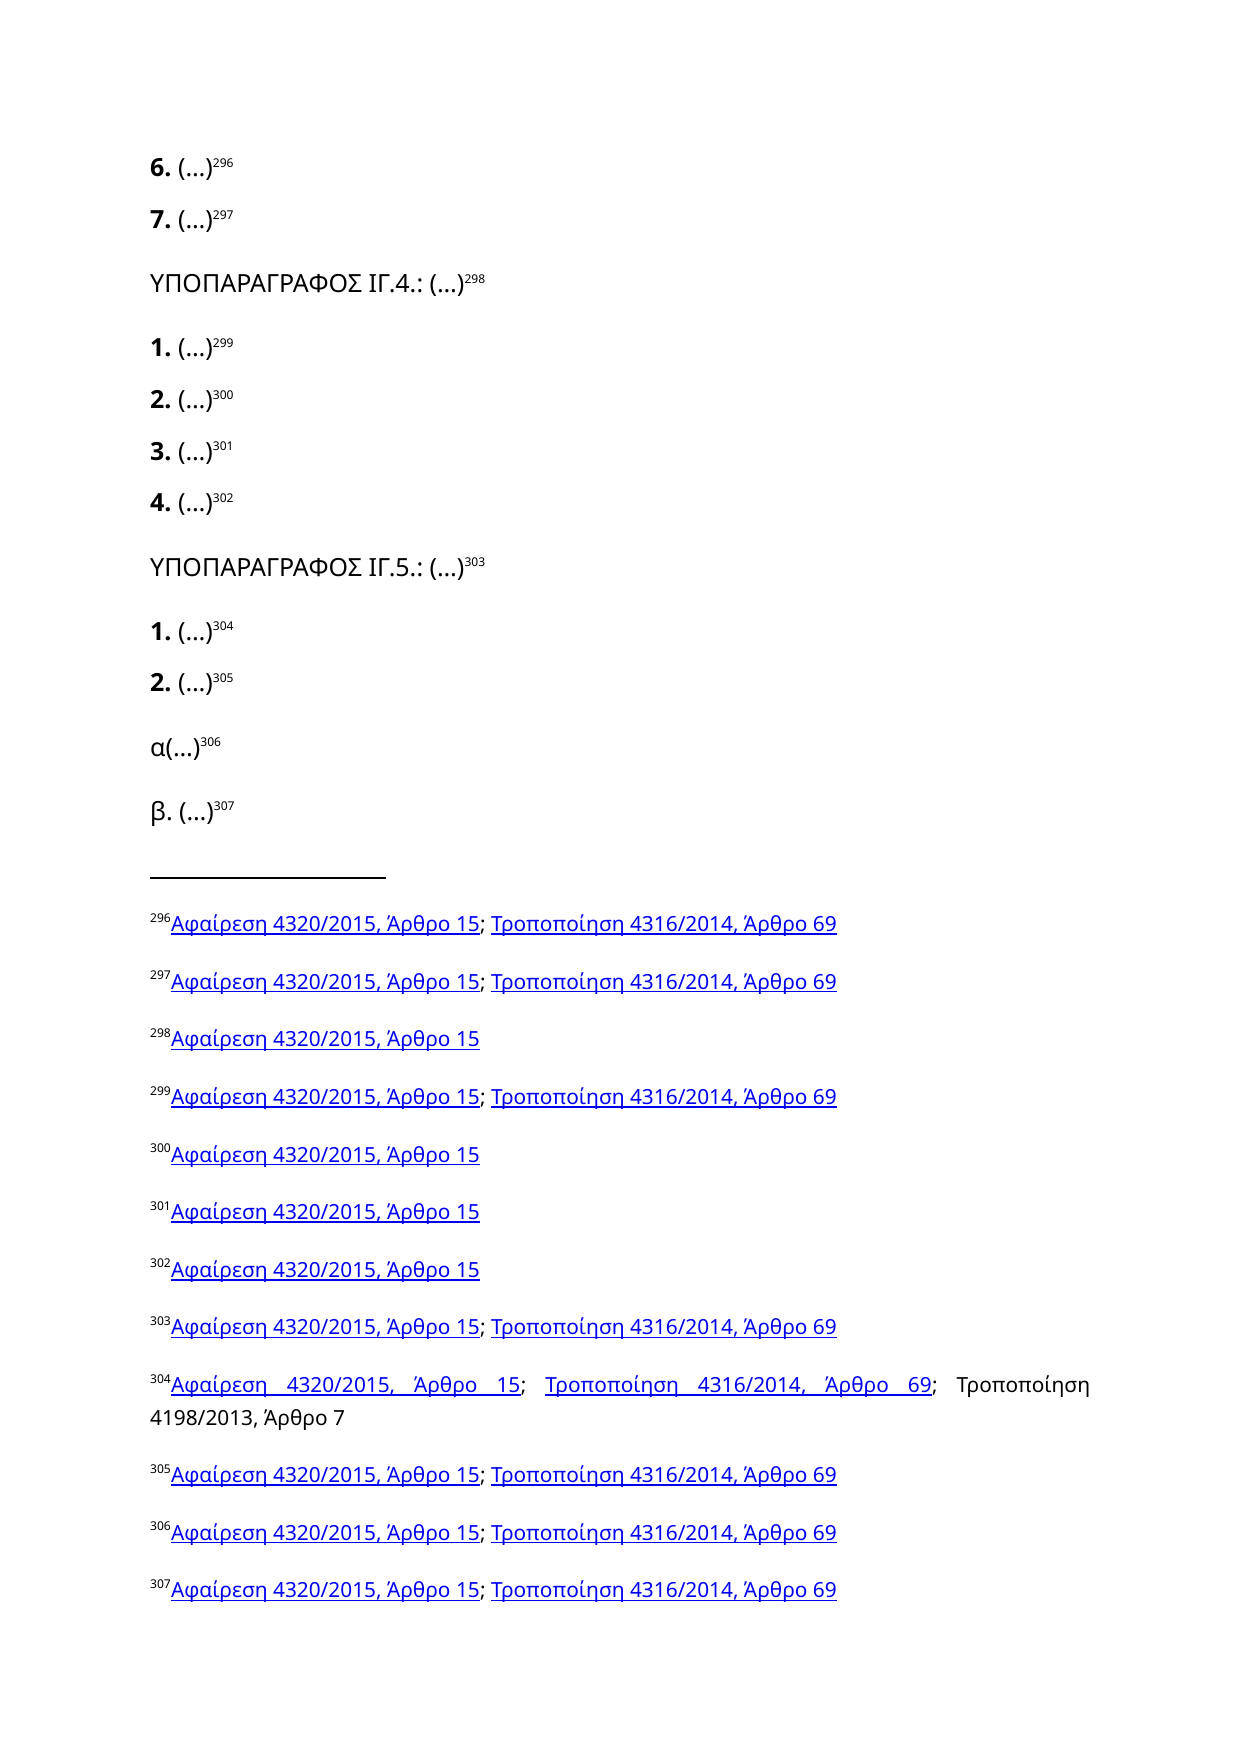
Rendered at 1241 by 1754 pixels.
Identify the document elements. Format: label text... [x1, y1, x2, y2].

text 4. (…) [150, 485, 1090, 519]
text Αφαίρεση 4320/2015, Άρθρο 15; Τροποποίηση 4316/2014, Άρθρο 69 [150, 909, 1090, 938]
text ΥΠΟΠΑΡΑΓΡΑΦΟΣ ΙΓ.4.: (…) [150, 266, 1090, 300]
text 2. (…) [150, 382, 1090, 416]
text Αφαίρεση 4320/2015, Άρθρο 15; Τροποποίηση 4316/2014, Άρθρο 69 [150, 1460, 1090, 1489]
text Αφαίρεση 4320/2015, Άρθρο 15 [150, 1197, 1090, 1226]
text Αφαίρεση 4320/2015, Άρθρο 15 [150, 1140, 1090, 1168]
text 2. (…) [150, 665, 1090, 699]
text Αφαίρεση 4320/2015, Άρθρο 15; Τροποποίηση 4316/2014, Άρθρο 69 [150, 1518, 1090, 1546]
text 1. (…) [150, 330, 1090, 364]
text α(…) [150, 729, 1090, 763]
text 6. (…) [150, 150, 1090, 184]
text Αφαίρεση 4320/2015, Άρθρο 15; Τροποποίηση 4316/2014, Άρθρο 69 [150, 967, 1090, 995]
text 3. (…) [150, 433, 1090, 467]
text Αφαίρεση 4320/2015, Άρθρο 15; Τροποποίηση 4316/2014, Άρθρο 69 [150, 1576, 1090, 1604]
text Αφαίρεση 4320/2015, Άρθρο 15 [150, 1255, 1090, 1283]
text Αφαίρεση 4320/2015, Άρθρο 15; Τροποποίηση 4316/2014, Άρθρο 69 [150, 1082, 1090, 1111]
text Αφαίρεση 4320/2015, Άρθρο 15 [150, 1024, 1090, 1053]
text Αφαίρεση 4320/2015, Άρθρο 15; Τροποποίηση 4316/2014, Άρθρο 69 [150, 1312, 1090, 1341]
text Αφαίρεση 4320/2015, Άρθρο 15; Τροποποίηση 4316/2014, Άρθρο 69; Τροποποίηση 4198/2013, Άρθρο 7 [150, 1370, 1090, 1431]
text 7. (…) [150, 202, 1090, 236]
text ΥΠΟΠΑΡΑΓΡΑΦΟΣ ΙΓ.5.: (…) [150, 549, 1090, 583]
text β. (…) [150, 793, 1090, 827]
text 1. (…) [150, 613, 1090, 647]
